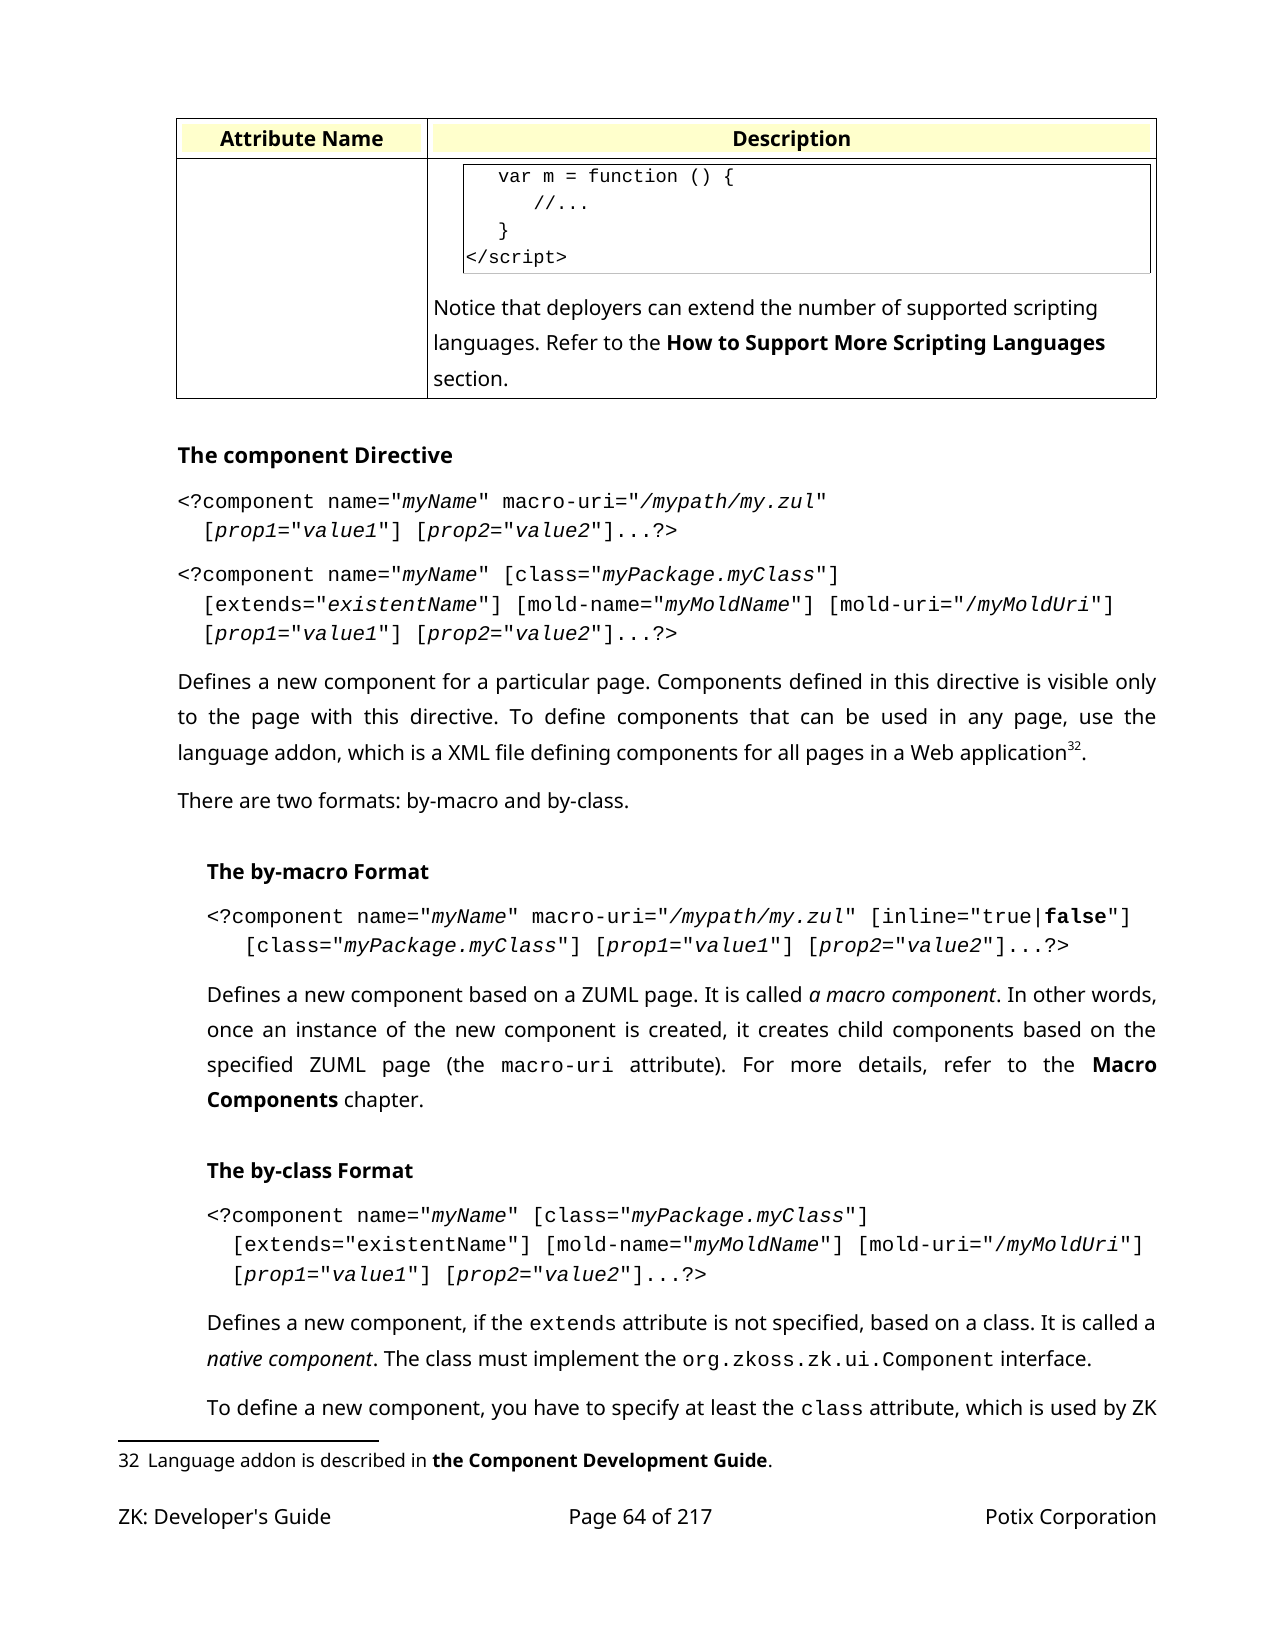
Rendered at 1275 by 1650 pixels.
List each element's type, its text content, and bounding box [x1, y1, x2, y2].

subtitle The by-class Format [207, 1156, 1157, 1184]
subtitle The component Directive [177, 440, 1157, 470]
text Language addon is described in the Component Development Guide. [118, 1447, 1157, 1473]
table_cell [177, 159, 427, 398]
text <?component name="myName" [class="myPackage.myClass"] [extends="existentName"] [mold-name="myMoldName"] [mold-uri="/myMoldUri"] [prop1="value1"] [prop2="value2"]...?> [207, 1205, 1157, 1287]
text Defines a new component, if the extends attribute is not specified, based on a class. It is called a native component. The class must implement the org.zkoss.zk.ui.Component interface. [207, 1308, 1157, 1372]
text <?component name="myName" [class="myPackage.myClass"] [extends="existentName"] [mold-name="myMoldName"] [mold-uri="/myMoldUri"] [prop1="value1"] [prop2="value2"]...?> [177, 564, 1157, 647]
text To define a new component, you have to specify at least the class attribute, which is used by ZK [207, 1393, 1157, 1421]
table_header Description [428, 119, 1156, 158]
table_header Attribute Name [177, 119, 427, 158]
text Defines a new component for a particular page. Components defined in this directive is visible only to the page with this directive. To define components that can be used in any page, use the language addon, which is a XML file defining components for all pages in a Web application. [177, 667, 1157, 766]
text There are two formats: by-macro and by-class. [177, 787, 1157, 815]
text <?component name="myName" macro-uri="/mypath/my.zul" [prop1="value1"] [prop2="value2"]...?> [177, 491, 1157, 544]
text <?component name="myName" macro-uri="/mypath/my.zul" [inline="true|false"] [class="myPackage.myClass"] [prop1="value1"] [prop2="value2"]...?> [207, 906, 1157, 959]
table_cell var m = function () { //... } </script> Notice that deployers can extend the number of supported scripting languages. Refer to the How to Support More Scripting Languages section. [428, 159, 1156, 398]
subtitle The by-macro Format [207, 857, 1157, 886]
text Defines a new component based on a ZUML page. It is called a macro component. In other words, once an instance of the new component is created, it creates child components based on the specified ZUML page (the macro-uri attribute). For more details, refer to the Macro Components chapter. [207, 980, 1157, 1114]
